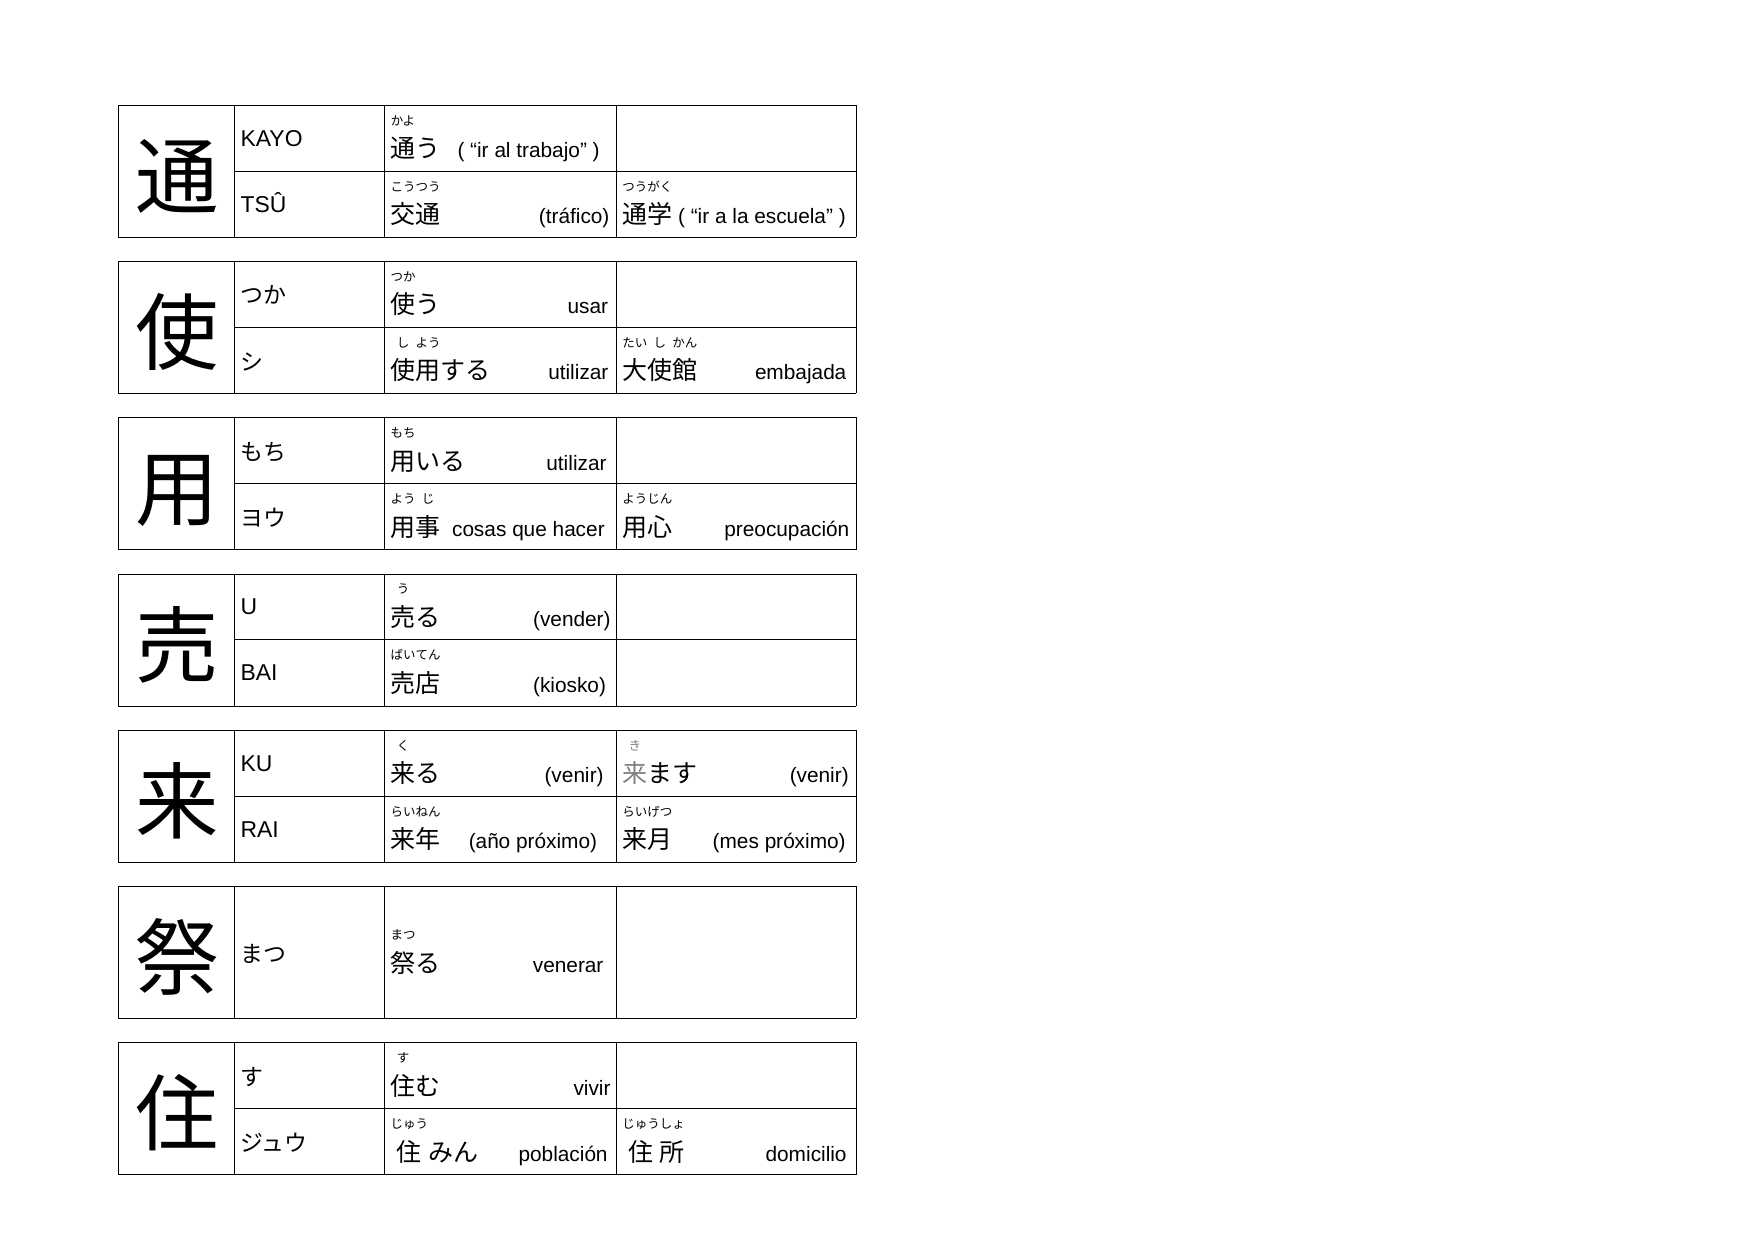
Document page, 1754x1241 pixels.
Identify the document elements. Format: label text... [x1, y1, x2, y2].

table_header [617, 575, 856, 639]
table_cell 来らい年ねん (año próximo) [385, 797, 616, 862]
table_cell RAI [235, 797, 384, 862]
table_header U [235, 575, 384, 639]
table_header 売うる (vender) [385, 575, 616, 639]
table_header 祭まつる venerar [385, 887, 616, 1018]
table_header [617, 1043, 856, 1108]
table_cell ジュウ [235, 1109, 384, 1174]
table_header 来くる (venir) [385, 731, 616, 796]
table_header 使 [119, 262, 234, 393]
table_header 通 [119, 106, 234, 237]
table_cell シ [235, 328, 384, 393]
table_cell [617, 106, 856, 171]
table_cell 交こう通つう (tráfico) [385, 172, 616, 237]
table_cell 大たい使し館かん embajada [617, 328, 856, 393]
table_header 来 [119, 731, 234, 862]
table_cell 通つう学がく ( “ir a la escuela” ) [617, 172, 856, 237]
table_header [617, 418, 856, 483]
table_header 用もちいる utilizar [385, 418, 616, 483]
table_cell 売ばい店てん (kiosko) [385, 640, 616, 706]
table_cell KAYO [235, 106, 384, 171]
table_header 用 [119, 418, 234, 549]
table_cell ヨウ [235, 484, 384, 549]
table_cell BAI [235, 640, 384, 706]
table_cell 用よう事じ cosas que hacer [385, 484, 616, 549]
table_header [617, 887, 856, 1018]
table_header 使つかう usar [385, 262, 616, 327]
table_cell 住じゅうみん población [385, 1109, 616, 1174]
table_header 売 [119, 575, 234, 706]
table_header す [235, 1043, 384, 1108]
table_cell 用よう心じん preocupación [617, 484, 856, 549]
table_cell TSÛ [235, 172, 384, 237]
table_cell 使し用ようする utilizar [385, 328, 616, 393]
table_header KU [235, 731, 384, 796]
table_cell 住じゅう所しょ domicilio [617, 1109, 856, 1174]
table_header まつ [235, 887, 384, 1018]
table_cell 通かよう ( “ir al trabajo” ) [385, 106, 616, 171]
table_header [617, 262, 856, 327]
table_header もち [235, 418, 384, 483]
table_cell 来らい月げつ (mes próximo) [617, 797, 856, 862]
table_header 祭 [119, 887, 234, 1018]
table_header 来きます (venir) [617, 731, 856, 796]
table_header 住すむ vivir [385, 1043, 616, 1108]
table_header つか [235, 262, 384, 327]
table_header 住 [119, 1043, 234, 1174]
table_cell [617, 640, 856, 706]
